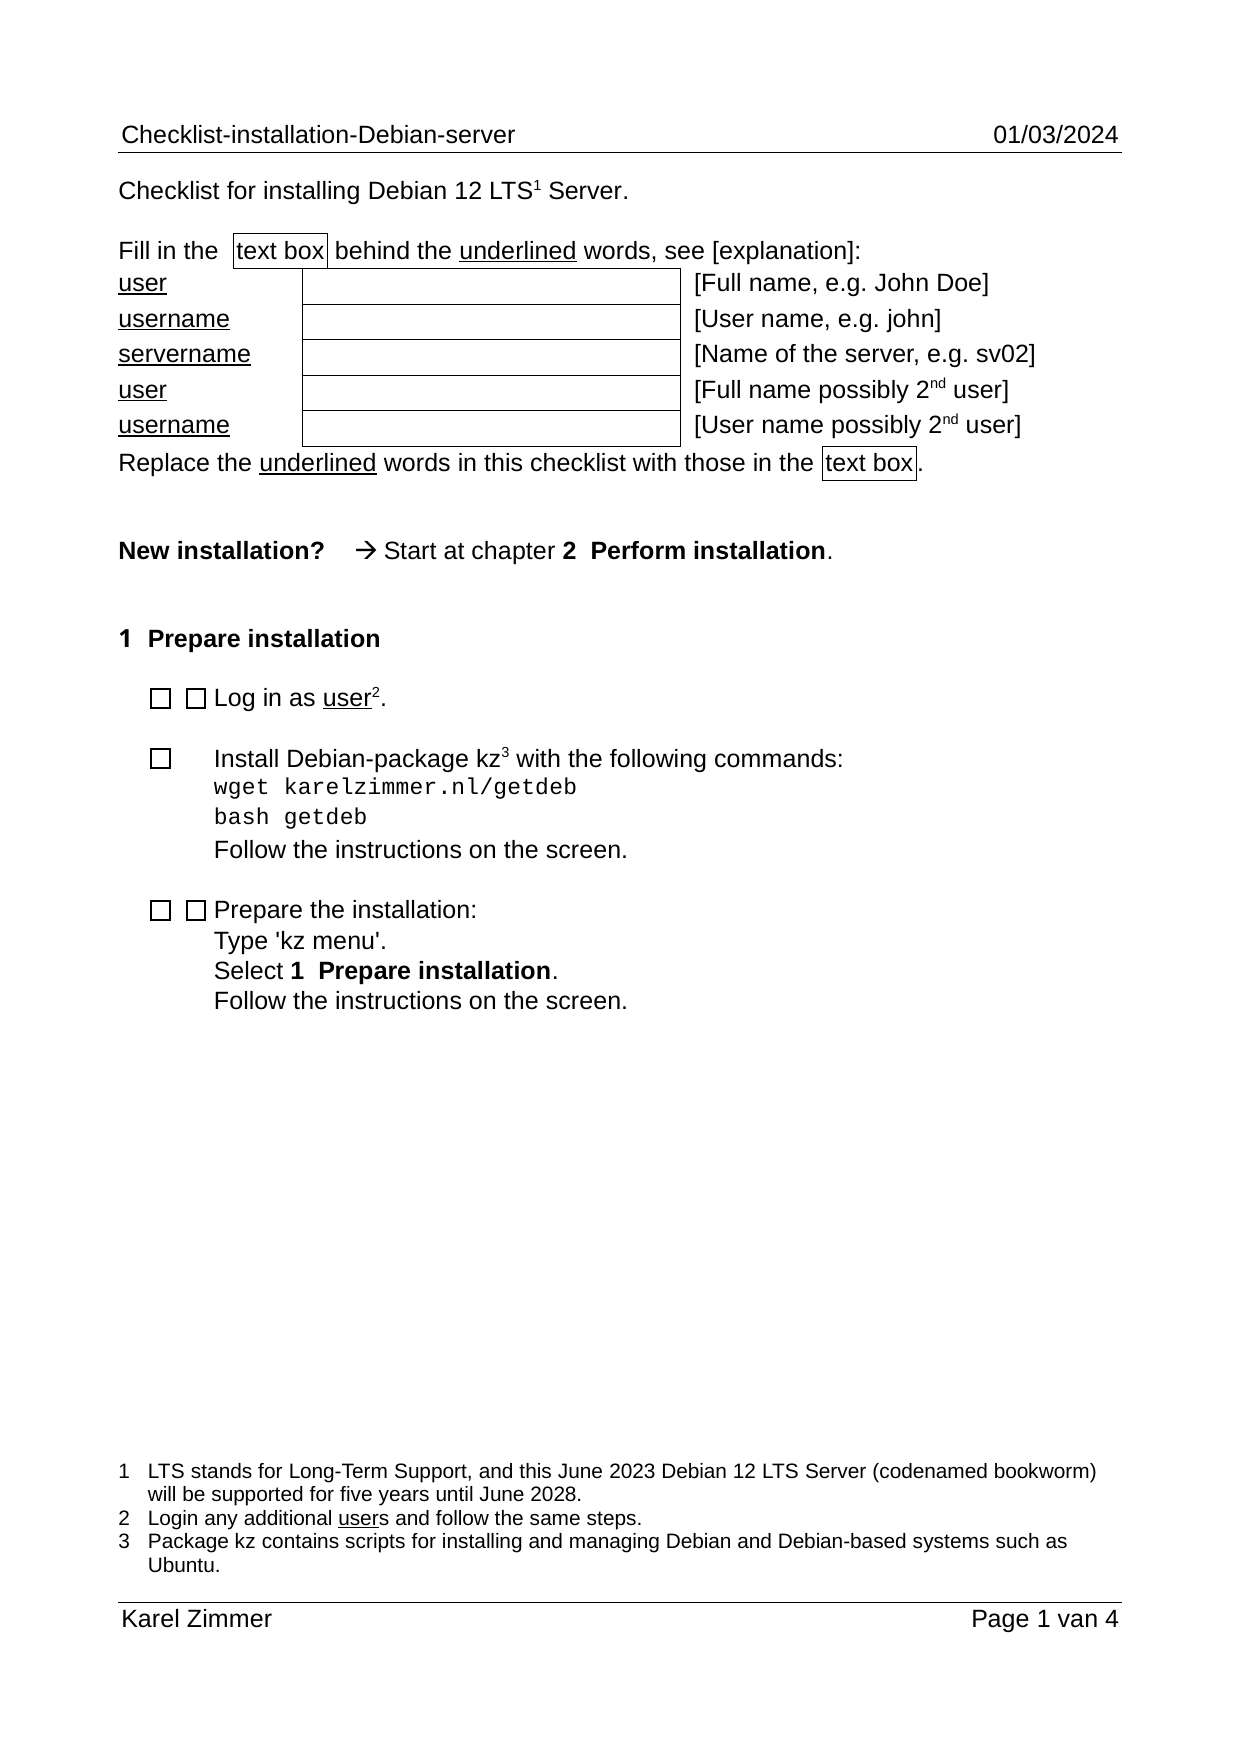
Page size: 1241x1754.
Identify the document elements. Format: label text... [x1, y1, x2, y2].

table_cell [118, 835, 142, 865]
table_cell [118, 744, 142, 774]
text text box [234, 234, 327, 268]
table_cell [118, 956, 142, 986]
table_cell [142, 956, 177, 986]
text USERName [118, 410, 302, 446]
table_cell [118, 865, 142, 895]
table_cell [118, 774, 142, 804]
table_cell [177, 804, 213, 834]
table_cell Select 1 Prepare installation. [213, 956, 1122, 986]
text [User name possibly 2nd user] [681, 410, 1122, 446]
table_cell wget karelzimmer.nl/getdeb [213, 774, 1122, 804]
table_cell Prepare the installation: [213, 895, 1122, 926]
table_cell [118, 926, 142, 956]
table_cell [177, 926, 213, 956]
table_cell [213, 713, 1122, 744]
text [Full name possibly 2nd user] [681, 375, 1122, 410]
text servERNAme [118, 339, 302, 375]
table_header Log in as USER. [213, 683, 1122, 713]
table_cell Type 'kz menu'. [213, 926, 1122, 956]
table_cell [142, 804, 177, 834]
text . [917, 446, 1122, 481]
table_cell [142, 986, 177, 1016]
table_cell [142, 744, 177, 774]
table_cell [177, 774, 213, 804]
text Replace the underlined words in this checklist with those in the [118, 446, 822, 481]
table_cell [142, 713, 177, 744]
text Fill in the [118, 233, 233, 268]
table_cell Install Debian-package kz with the following commands: [213, 744, 1122, 774]
table_cell [177, 744, 213, 774]
table_header [118, 683, 142, 713]
table_header [177, 683, 213, 713]
text [User name, e.g. john] [681, 304, 1122, 339]
table_cell [177, 865, 213, 895]
table_cell [177, 956, 213, 986]
table_cell [177, 835, 213, 865]
text USER [118, 375, 302, 410]
table_cell [118, 713, 142, 744]
table_cell [142, 865, 177, 895]
table_cell [118, 986, 142, 1016]
table_cell [177, 713, 213, 744]
table_cell [177, 986, 213, 1016]
table_cell [118, 804, 142, 834]
text [Full name, e.g. John Doe] [681, 268, 1122, 304]
table_header [142, 683, 177, 713]
text behind the underlined words, see [explanation]: [328, 233, 1122, 268]
text LTS stands for Long-Term Support, and this June 2023 Debian 12 LTS Server (codenamed bookworm) will be supported for five years until June 2028. [118, 1459, 1122, 1506]
text Checklist for installing Debian 12 LTS Server. [118, 177, 1122, 205]
table_cell bash getdeb [213, 804, 1122, 834]
text [Name of the server, e.g. sv02] [681, 339, 1122, 375]
text text box [823, 447, 916, 480]
table_cell [142, 774, 177, 804]
table_cell [142, 895, 177, 926]
table_cell [142, 926, 177, 956]
table_cell [142, 835, 177, 865]
table_cell Follow the instructions on the screen. [213, 986, 1122, 1016]
table_cell [213, 865, 1122, 895]
text user [118, 268, 302, 304]
list Prepare installation [118, 621, 1122, 655]
text USERname [118, 304, 302, 339]
table_cell Follow the instructions on the screen. [213, 835, 1122, 865]
text New installation?  Start at chapter 2 Perform installation. [118, 537, 1122, 565]
table_cell [118, 895, 142, 926]
table_cell [177, 895, 213, 926]
